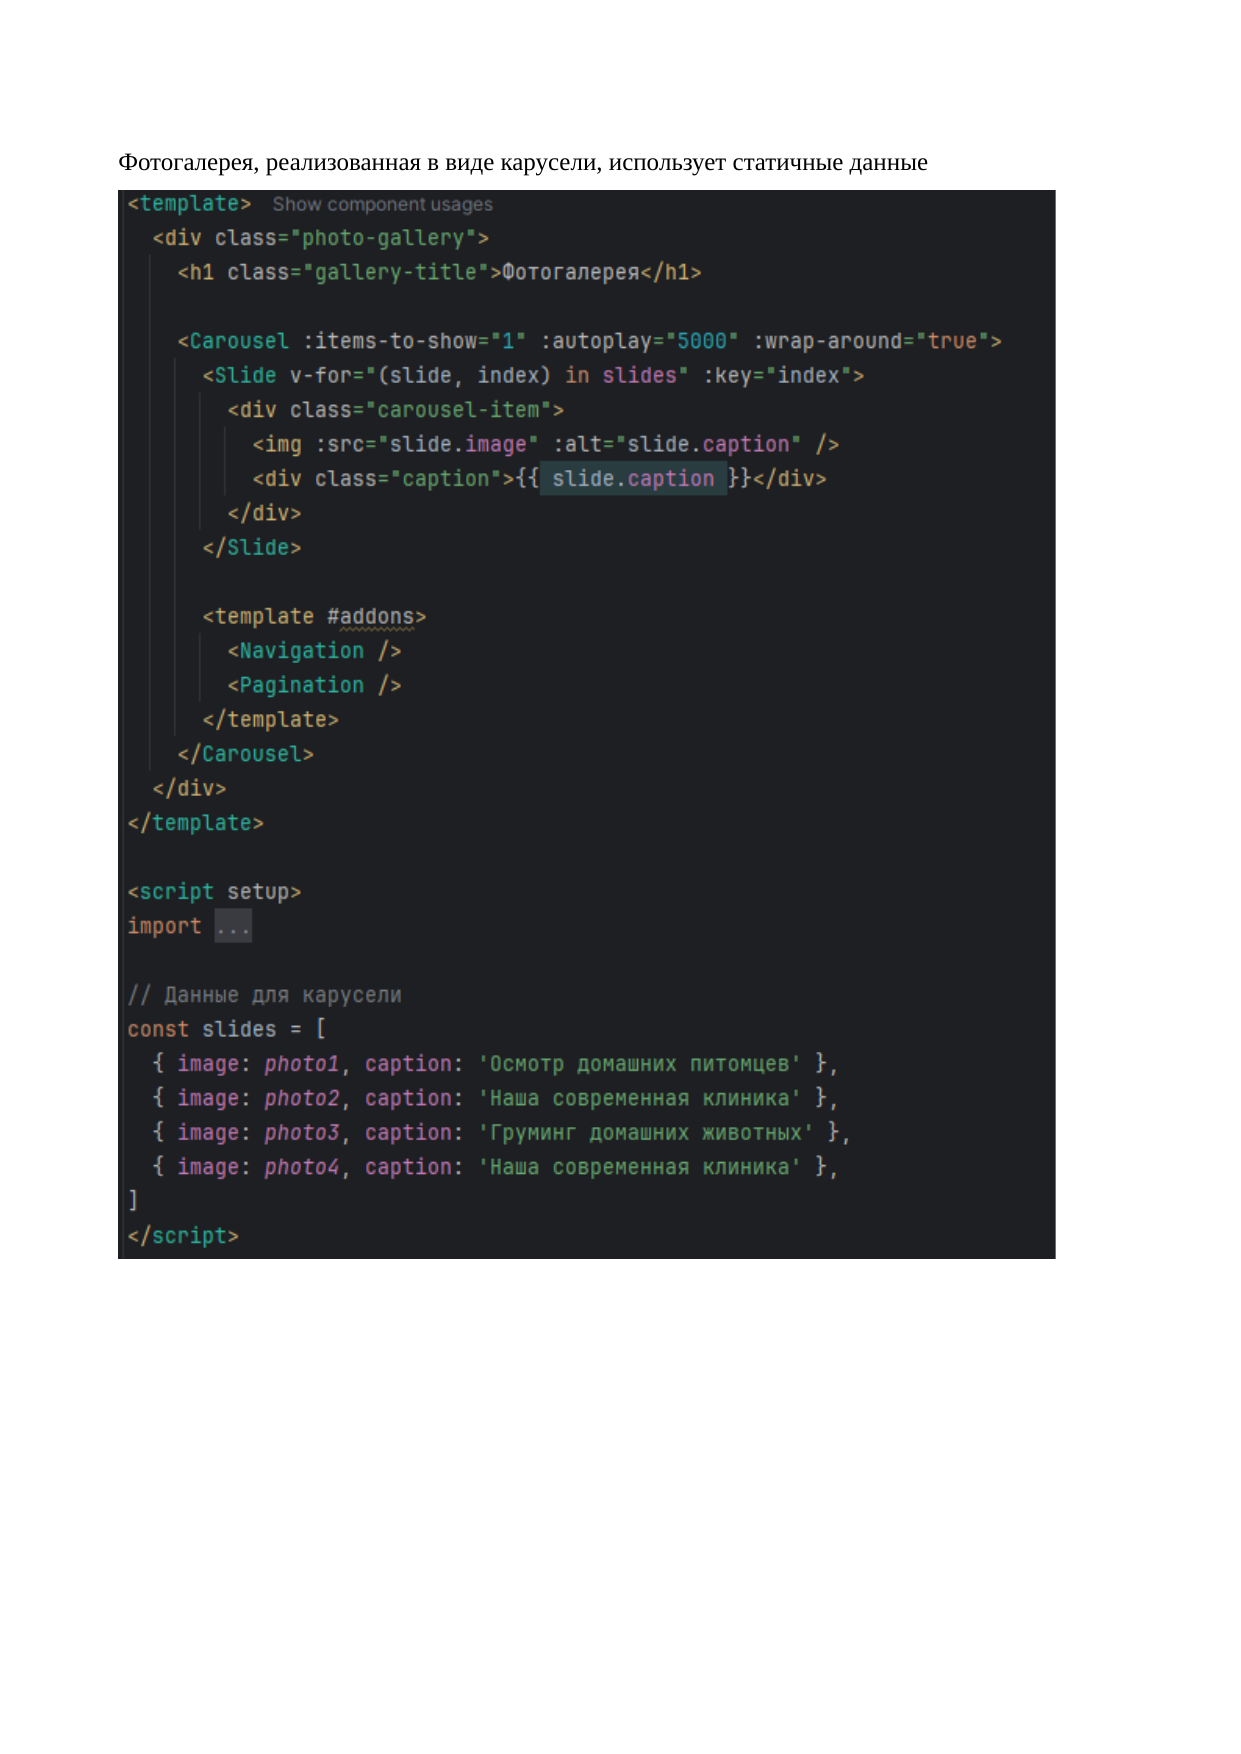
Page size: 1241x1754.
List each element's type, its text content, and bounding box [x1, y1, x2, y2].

text Фотогалерея, реализованная в виде карусели, использует статичные данные [118, 147, 1122, 176]
